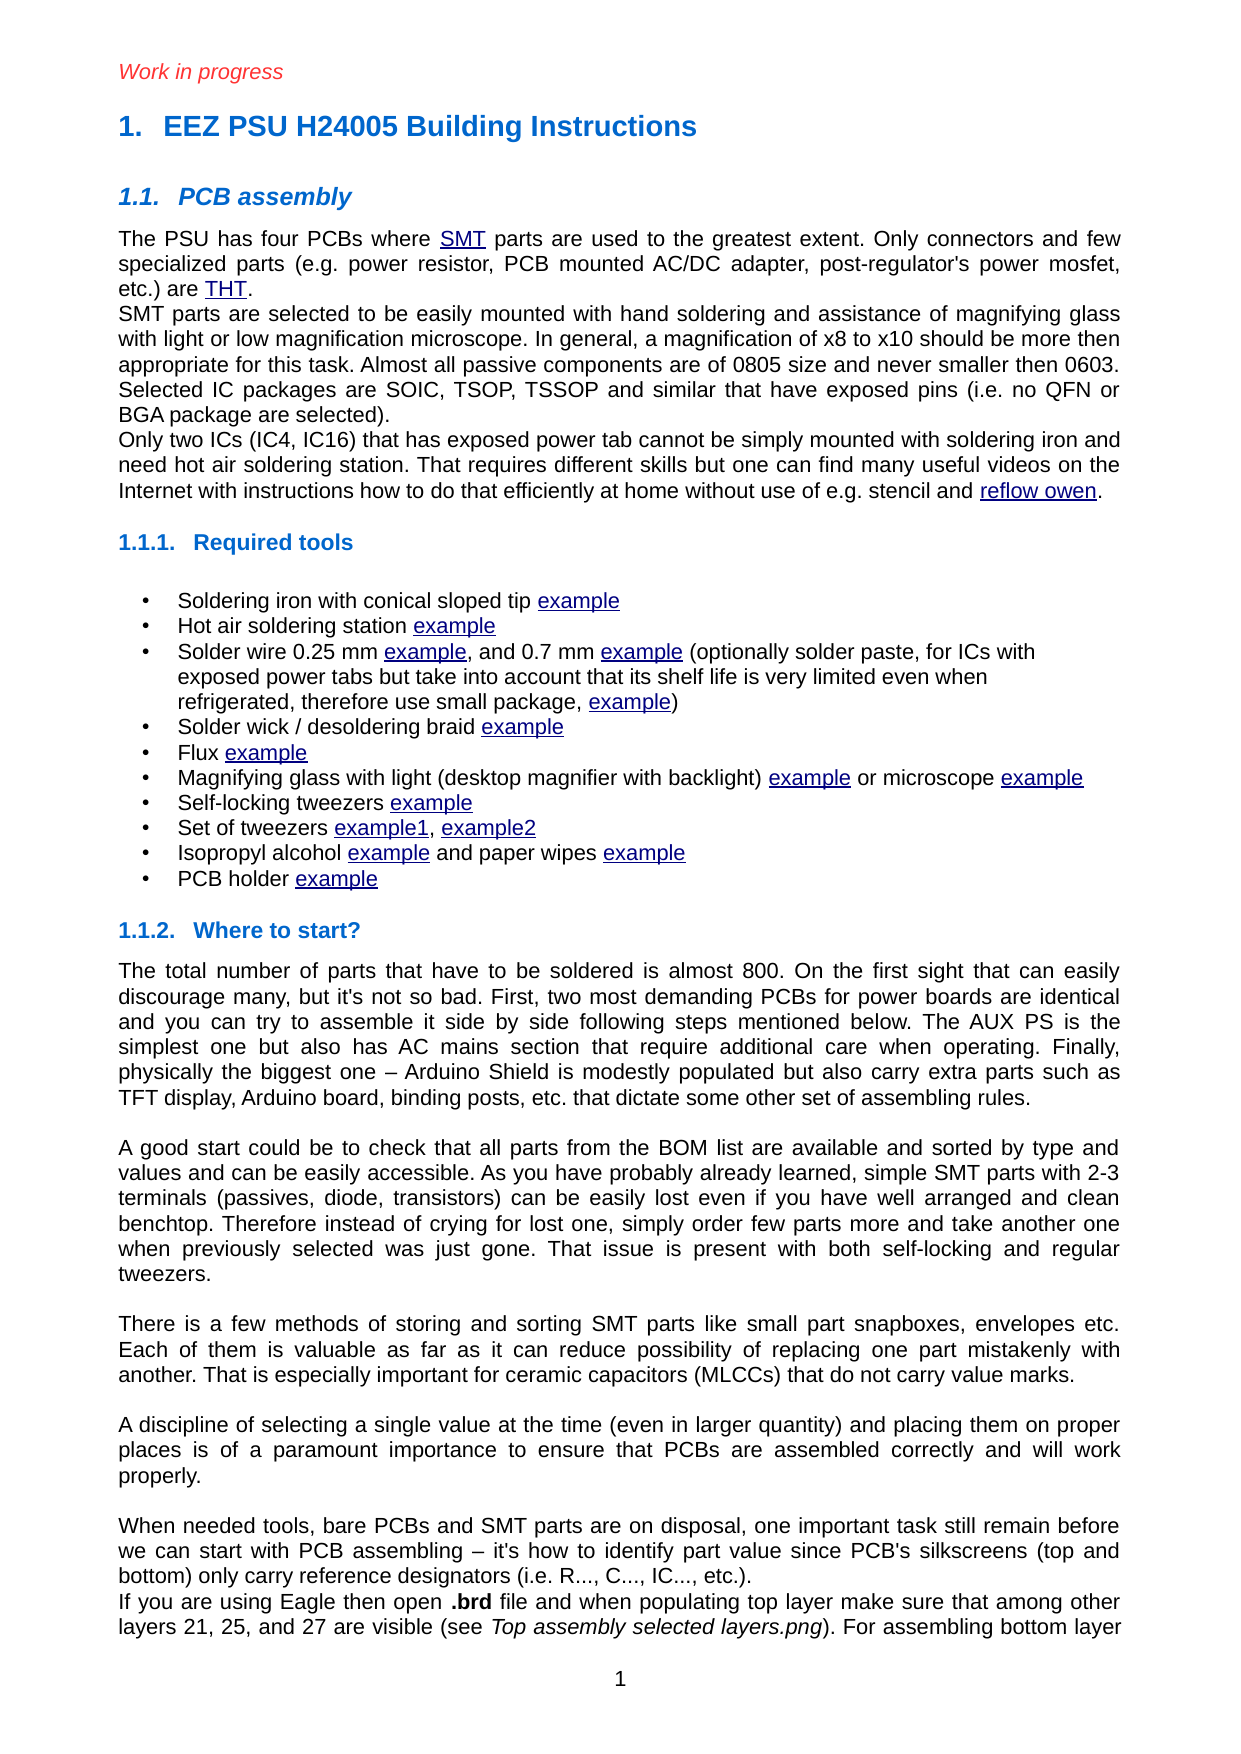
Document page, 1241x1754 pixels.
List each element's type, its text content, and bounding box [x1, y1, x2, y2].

text SMT parts are selected to be easily mounted with hand soldering and assistance of magnifying glass with light or low magnification microscope. In general, a magnification of x8 to x10 should be more then appropriate for this task. Almost all passive components are of 0805 size and never smaller then 0603. Selected IC packages are SOIC, TSOP, TSSOP and similar that have exposed pins (i.e. no QFN or BGA package are selected). [118, 301, 1122, 427]
list Self-locking tweezers example [142, 790, 1110, 815]
list Hot air soldering station example [142, 613, 1110, 638]
text A discipline of selecting a single value at the time (even in larger quantity) and placing them on proper places is of a paramount importance to ensure that PCBs are assembled correctly and will work properly. [118, 1412, 1122, 1488]
list Magnifying glass with light (desktop magnifier with backlight) example or microscope example [142, 764, 1110, 790]
subtitle PCB assembly [118, 182, 1122, 211]
text Only two ICs (IC4, IC16) that has exposed power tab cannot be simply mounted with soldering iron and need hot air soldering station. That requires different skills but one can find many useful videos on the Internet with instructions how to do that efficiently at home without use of e.g. stencil and reflow owen. [118, 427, 1122, 503]
list Solder wick / desoldering braid example [142, 714, 1110, 739]
subtitle Required tools [118, 529, 1122, 556]
subtitle Where to start? [118, 917, 1122, 943]
text If you are using Eagle then open .brd file and when populating top layer make sure that among other layers 21, 25, and 27 are visible (see Top assembly selected layers.png). For assembling bottom layer [118, 1588, 1122, 1639]
text Work in progress [118, 59, 1122, 84]
subtitle EEZ PSU H24005 Building Instructions [118, 109, 1122, 143]
text A good start could be to check that all parts from the BOM list are available and sorted by type and values and can be easily accessible. As you have probably already learned, simple SMT parts with 2-3 terminals (passives, diode, transistors) can be easily lost even if you have well arranged and clean benchtop. Therefore instead of crying for lost one, simply order few parts more and take another one when previously selected was just gone. That issue is present with both self-locking and regular tweezers. [118, 1135, 1122, 1286]
text There is a few methods of storing and sorting SMT parts like small part snapboxes, envelopes etc. Each of them is valuable as far as it can reduce possibility of replacing one part mistakenly with another. That is especially important for ceramic capacitors (MLCCs) that do not carry value marks. [118, 1311, 1122, 1387]
list Solder wire 0.25 mm example, and 0.7 mm example (optionally solder paste, for ICs with exposed power tabs but take into account that its shelf life is very limited even when refrigerated, therefore use small package, example) [142, 638, 1110, 714]
text When needed tools, bare PCBs and SMT parts are on disposal, one important task still remain before we can start with PCB assembling – it's how to identify part value since PCB's silkscreens (top and bottom) only carry reference designators (i.e. R..., C..., IC..., etc.). [118, 1513, 1122, 1588]
list Flux example [142, 739, 1110, 764]
text The total number of parts that have to be soldered is almost 800. On the first sight that can easily discourage many, but it's not so bad. First, two most demanding PCBs for power boards are identical and you can try to assemble it side by side following steps mentioned below. The AUX PS is the simplest one but also has AC mains section that require additional care when operating. Finally, physically the biggest one – Arduino Shield is modestly populated but also carry extra parts such as TFT display, Arduino board, binding posts, etc. that dictate some other set of assembling rules. [118, 958, 1122, 1109]
list Set of tweezers example1, example2 [142, 815, 1110, 840]
list Isopropyl alcohol example and paper wipes example [142, 840, 1110, 865]
list PCB holder example [142, 865, 1110, 891]
list Soldering iron with conical sloped tip example [142, 588, 1110, 613]
text The PSU has four PCBs where SMT parts are used to the greatest extent. Only connectors and few specialized parts (e.g. power resistor, PCB mounted AC/DC adapter, post-regulator's power mosfet, etc.) are THT. [118, 225, 1122, 301]
